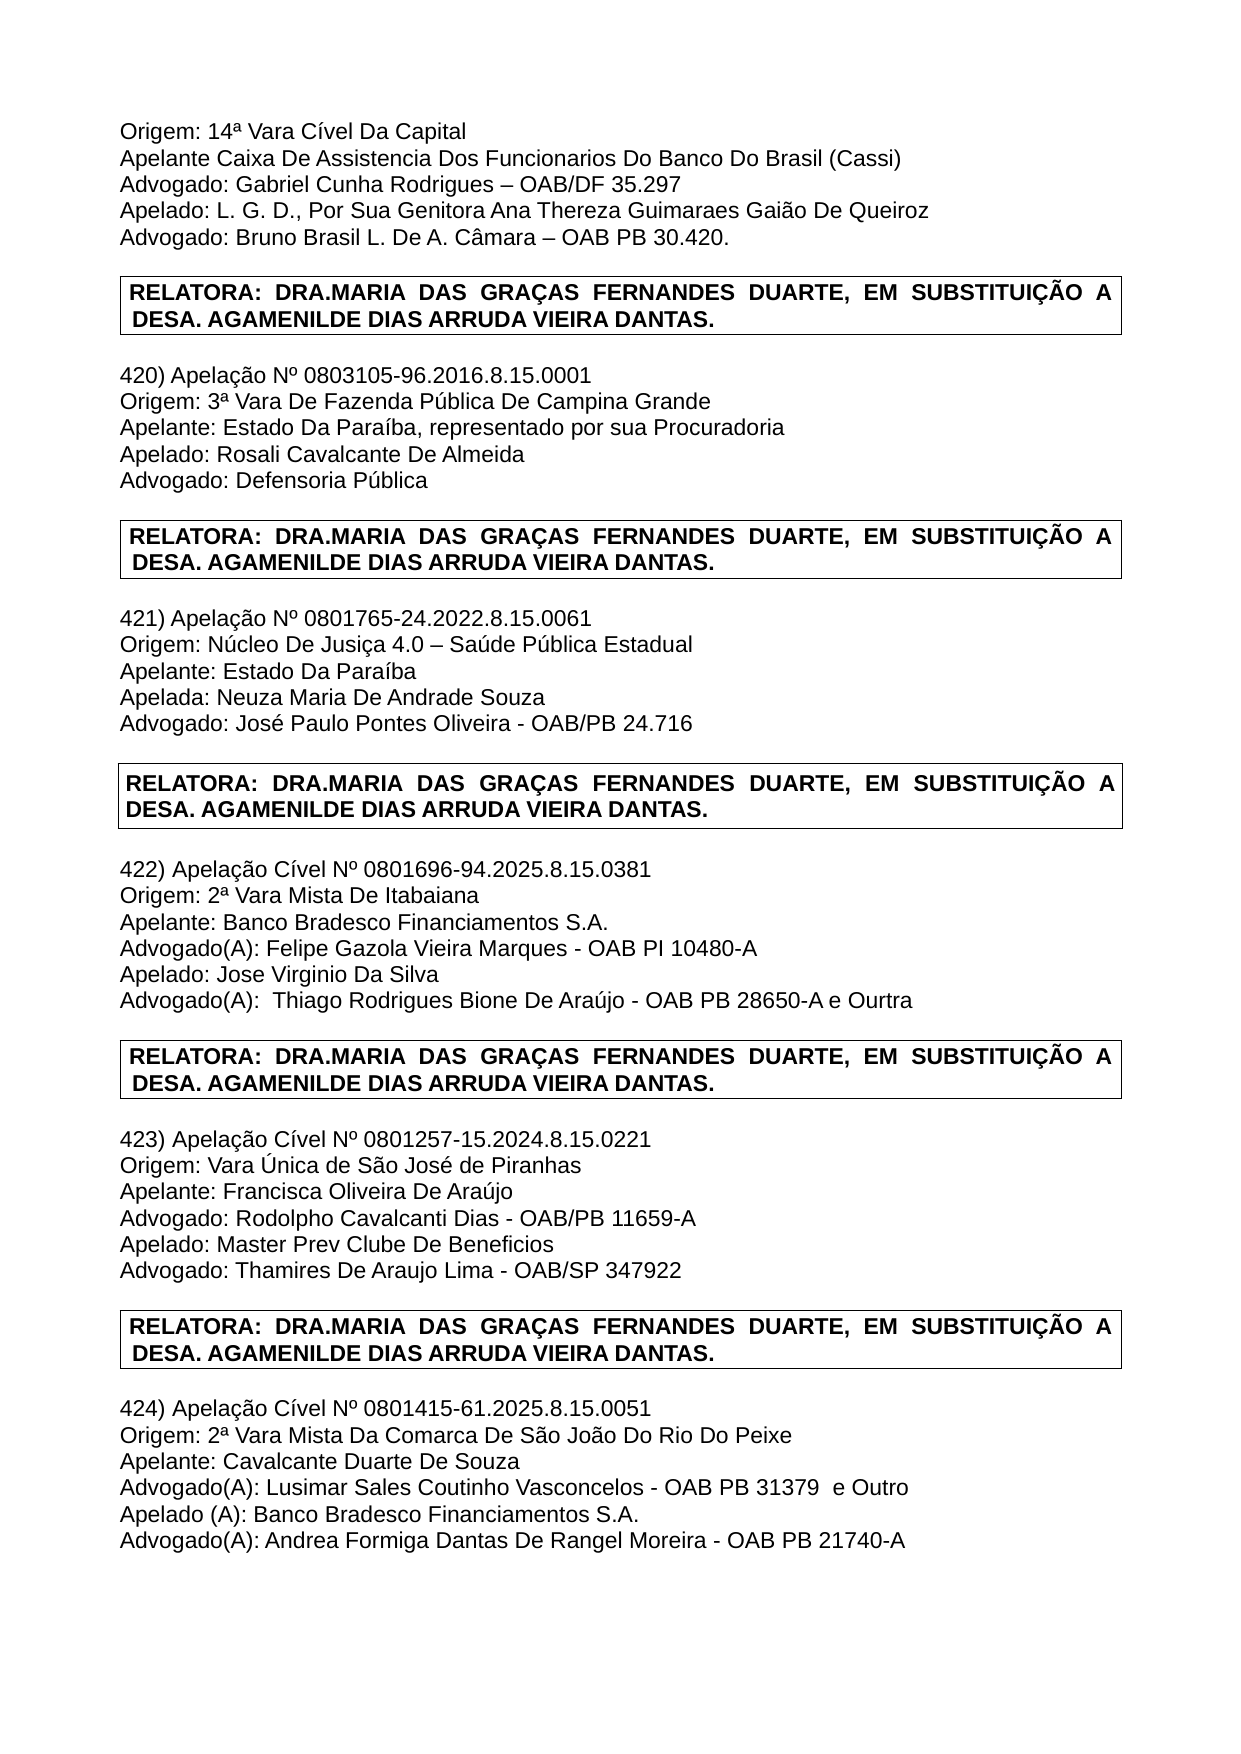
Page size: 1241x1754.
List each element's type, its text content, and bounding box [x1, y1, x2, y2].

text Apelado: Master Prev Clube De Beneficios [119, 1231, 1122, 1257]
text Origem: 2ª Vara Mista Da Comarca De São João Do Rio Do Peixe [119, 1422, 1122, 1448]
text Advogado: Thamires De Araujo Lima - OAB/SP 347922 [119, 1257, 1122, 1284]
text Advogado(A): Thiago Rodrigues Bione De Araújo - OAB PB 28650-A e Ourtra [119, 987, 1122, 1014]
text Advogado: José Paulo Pontes Oliveira - OAB/PB 24.716 [119, 710, 1122, 737]
text Advogado(A): Andrea Formiga Dantas De Rangel Moreira - OAB PB 21740-A [119, 1527, 1122, 1553]
text Origem: Vara Única de São José de Piranhas [119, 1152, 1122, 1178]
text Apelado: Rosali Cavalcante De Almeida [119, 441, 1122, 467]
text Origem: 2ª Vara Mista De Itabaiana [119, 882, 1122, 908]
text Advogado: Bruno Brasil L. De A. Câmara – OAB PB 30.420. [119, 223, 1122, 250]
text Origem: Núcleo De Jusiça 4.0 – Saúde Pública Estadual [119, 631, 1122, 658]
text RELATORA: DRA.MARIA DAS GRAÇAS FERNANDES DUARTE, EM SUBSTITUIÇÃO A DESA. AGAMENILDE DIAS ARRUDA VIEIRA DANTAS. [121, 1041, 1121, 1098]
text Apelante: Estado Da Paraíba, representado por sua Procuradoria [119, 414, 1122, 441]
text Apelante: Banco Bradesco Financiamentos S.A. [119, 908, 1122, 935]
text Apelante: Francisca Oliveira De Araújo [119, 1178, 1122, 1204]
text 423) Apelação Cível Nº 0801257-15.2024.8.15.0221 [119, 1126, 1122, 1152]
text Apelado (A): Banco Bradesco Financiamentos S.A. [119, 1501, 1122, 1527]
text Apelante: Estado Da Paraíba [119, 658, 1122, 684]
text 424) Apelação Cível Nº 0801415-61.2025.8.15.0051 [119, 1395, 1122, 1422]
text Apelado: Jose Virginio Da Silva [119, 961, 1122, 987]
text Advogado: Rodolpho Cavalcanti Dias - OAB/PB 11659-A [119, 1204, 1122, 1231]
text Advogado: Defensoria Pública [119, 467, 1122, 493]
table_header RELATORA: DRA.MARIA DAS GRAÇAS FERNANDES DUARTE, EM SUBSTITUIÇÃO A DESA. AGAMENILDE DIAS ARRUDA VIEIRA DANTAS. [119, 764, 1122, 828]
text RELATORA: DRA.MARIA DAS GRAÇAS FERNANDES DUARTE, EM SUBSTITUIÇÃO A DESA. AGAMENILDE DIAS ARRUDA VIEIRA DANTAS. [121, 521, 1121, 578]
text Origem: 3ª Vara De Fazenda Pública De Campina Grande [119, 388, 1122, 414]
text Apelado: L. G. D., Por Sua Genitora Ana Thereza Guimaraes Gaião De Queiroz [119, 197, 1122, 223]
text 420) Apelação Nº 0803105-96.2016.8.15.0001 [119, 362, 1122, 388]
text 421) Apelação Nº 0801765-24.2022.8.15.0061 [119, 605, 1122, 631]
text Advogado: Gabriel Cunha Rodrigues – OAB/DF 35.297 [119, 171, 1122, 197]
text Apelada: Neuza Maria De Andrade Souza [119, 684, 1122, 710]
text Advogado(A): Felipe Gazola Vieira Marques - OAB PI 10480-A [119, 935, 1122, 961]
text RELATORA: DRA.MARIA DAS GRAÇAS FERNANDES DUARTE, EM SUBSTITUIÇÃO A DESA. AGAMENILDE DIAS ARRUDA VIEIRA DANTAS. [121, 277, 1121, 334]
text Advogado(A): Lusimar Sales Coutinho Vasconcelos - OAB PB 31379 e Outro [119, 1474, 1122, 1501]
text Apelante: Cavalcante Duarte De Souza [119, 1448, 1122, 1474]
text 422) Apelação Cível Nº 0801696-94.2025.8.15.0381 [119, 856, 1122, 882]
text RELATORA: DRA.MARIA DAS GRAÇAS FERNANDES DUARTE, EM SUBSTITUIÇÃO A DESA. AGAMENILDE DIAS ARRUDA VIEIRA DANTAS. [121, 1311, 1121, 1368]
text Apelante Caixa De Assistencia Dos Funcionarios Do Banco Do Brasil (Cassi) [119, 144, 1122, 171]
text Origem: 14ª Vara Cível Da Capital [119, 118, 1122, 144]
